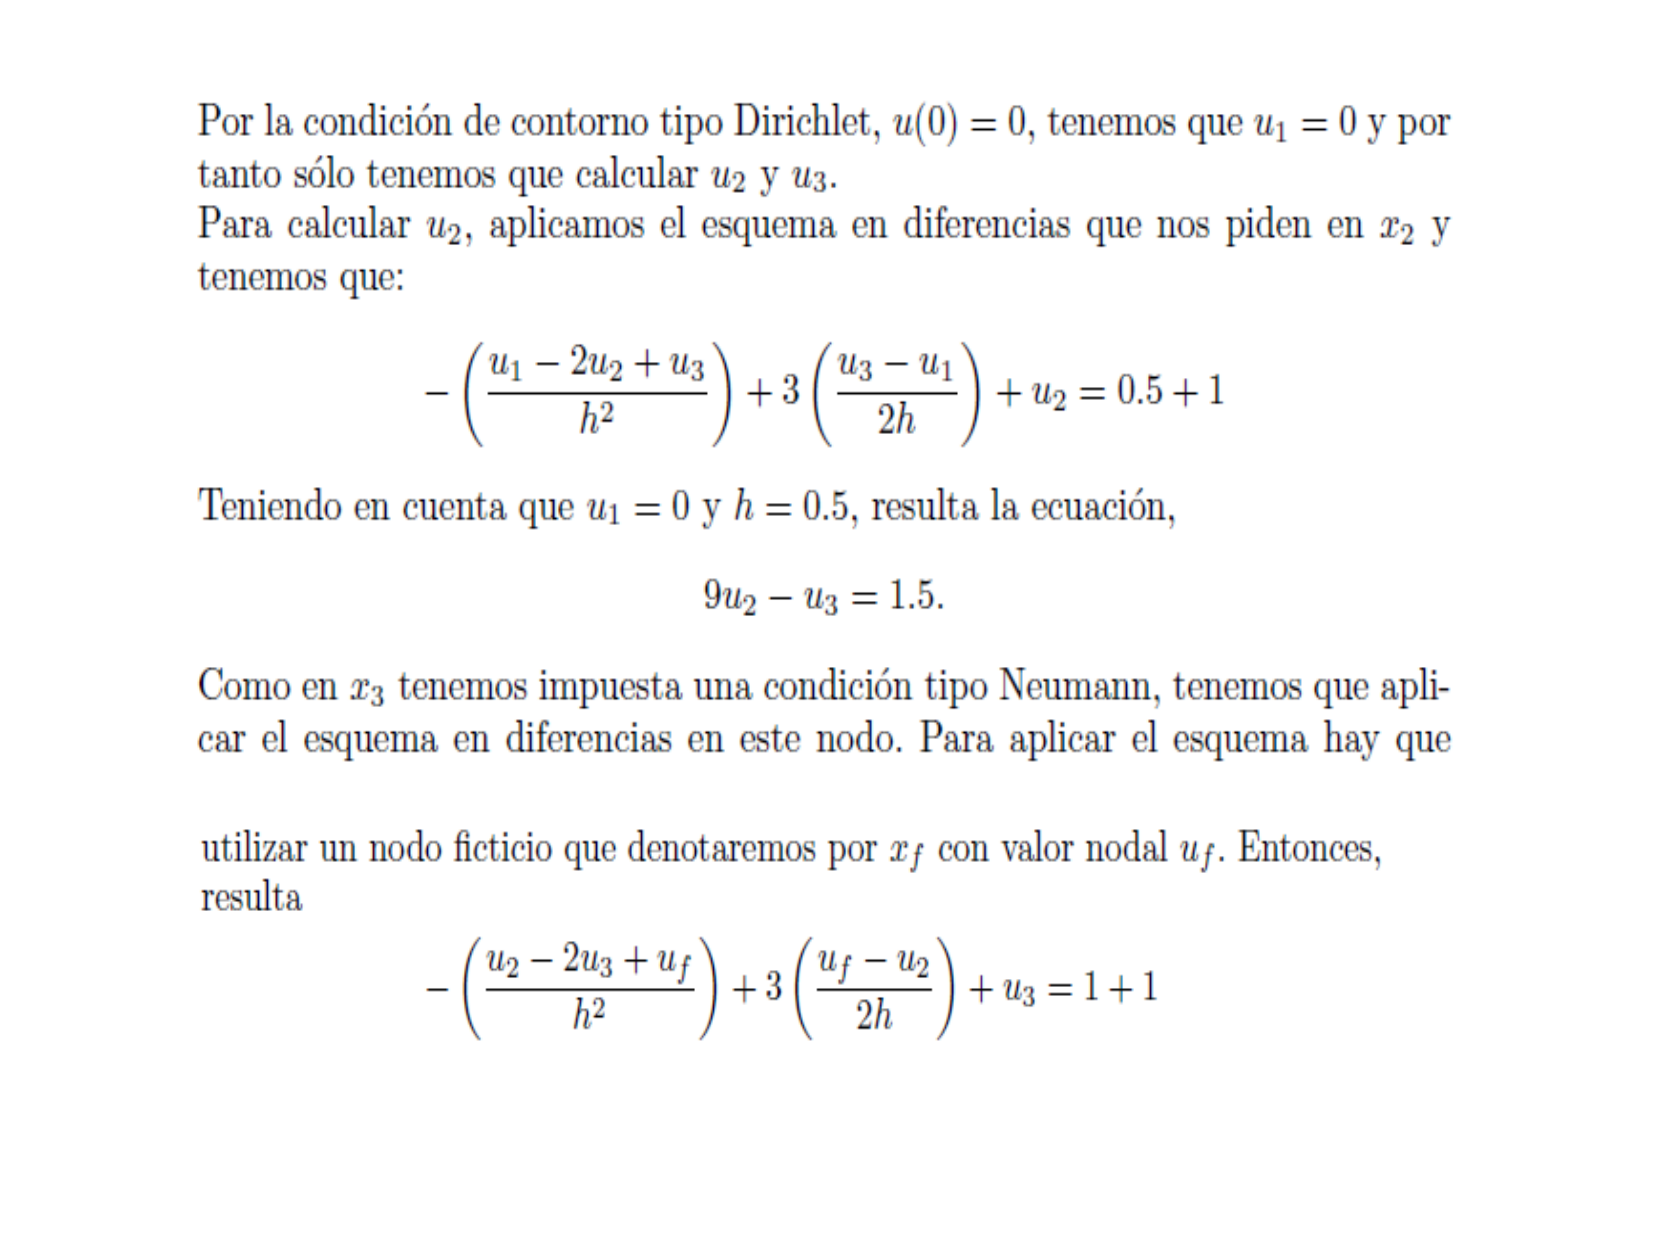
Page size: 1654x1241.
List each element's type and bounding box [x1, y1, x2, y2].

picture [177, 826, 1418, 1063]
picture [177, 88, 1506, 798]
